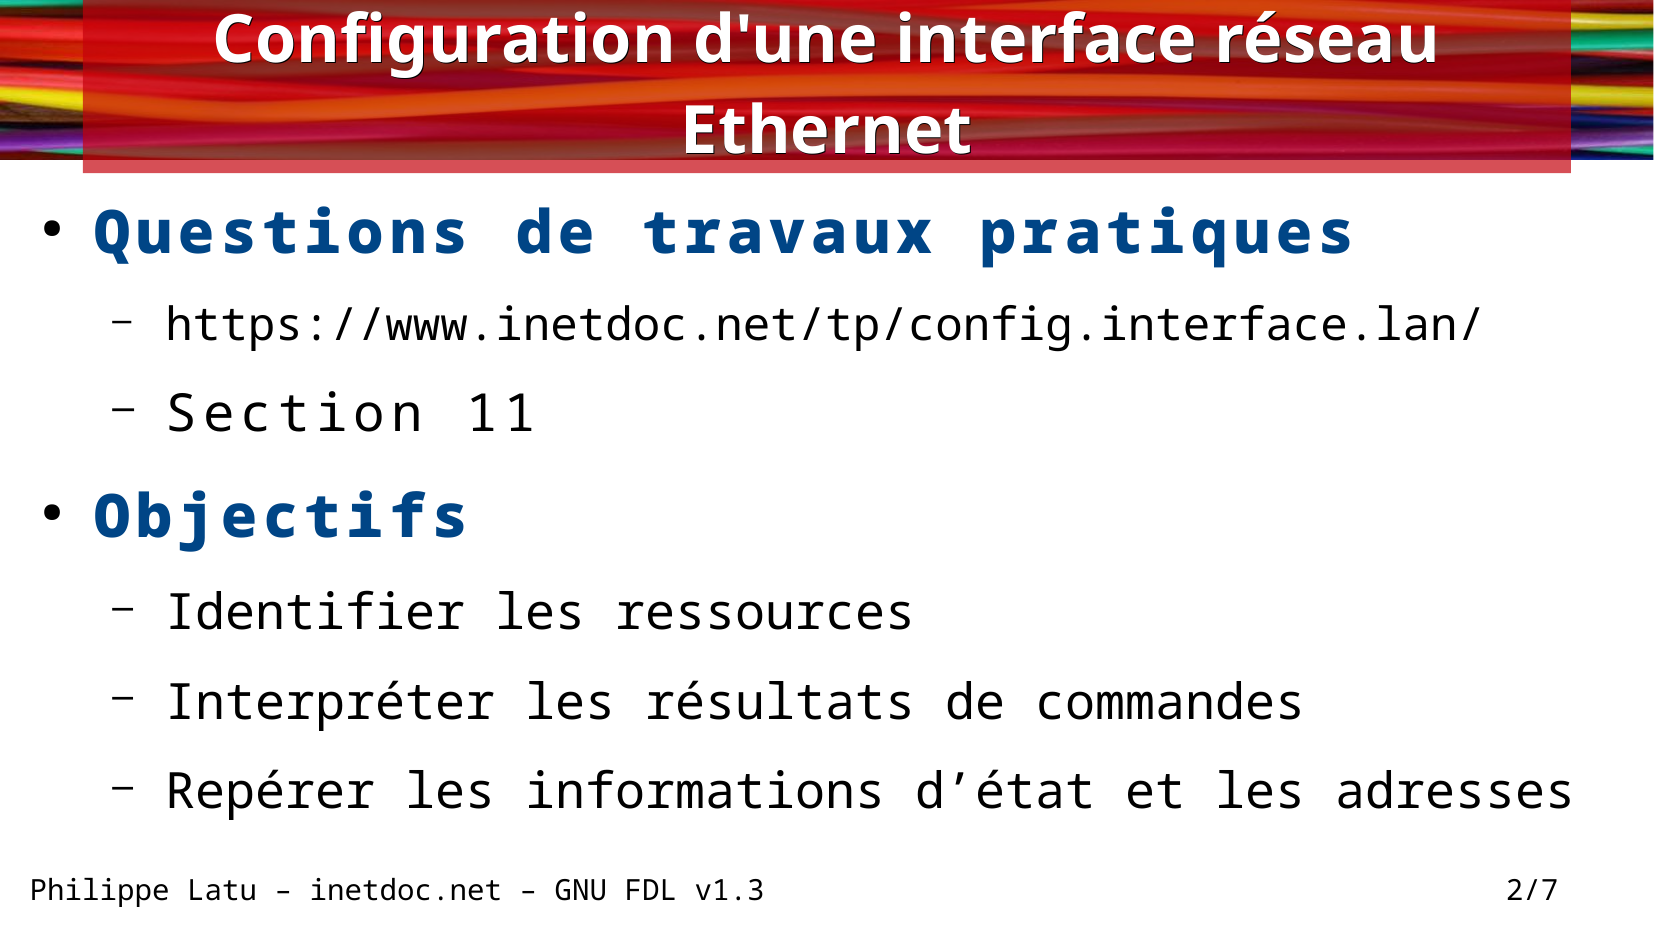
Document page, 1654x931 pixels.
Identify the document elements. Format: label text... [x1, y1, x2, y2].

list Questions de travaux pratiques https://www.inetdoc.net/tp/config.interface.lan/ Section 11 Objectifs Identifier les ressources Interpréter les résultats de commandes Repérer les informations d’état et les adresses [23, 188, 1642, 863]
picture [0, 0, 82, 160]
text_box Philippe Latu – inetdoc.net – GNU FDL v1.3 <numéro>/7 [23, 862, 1619, 911]
picture [1571, 0, 1654, 160]
title Configuration d'une interface réseau Ethernet [82, 10, 1571, 155]
